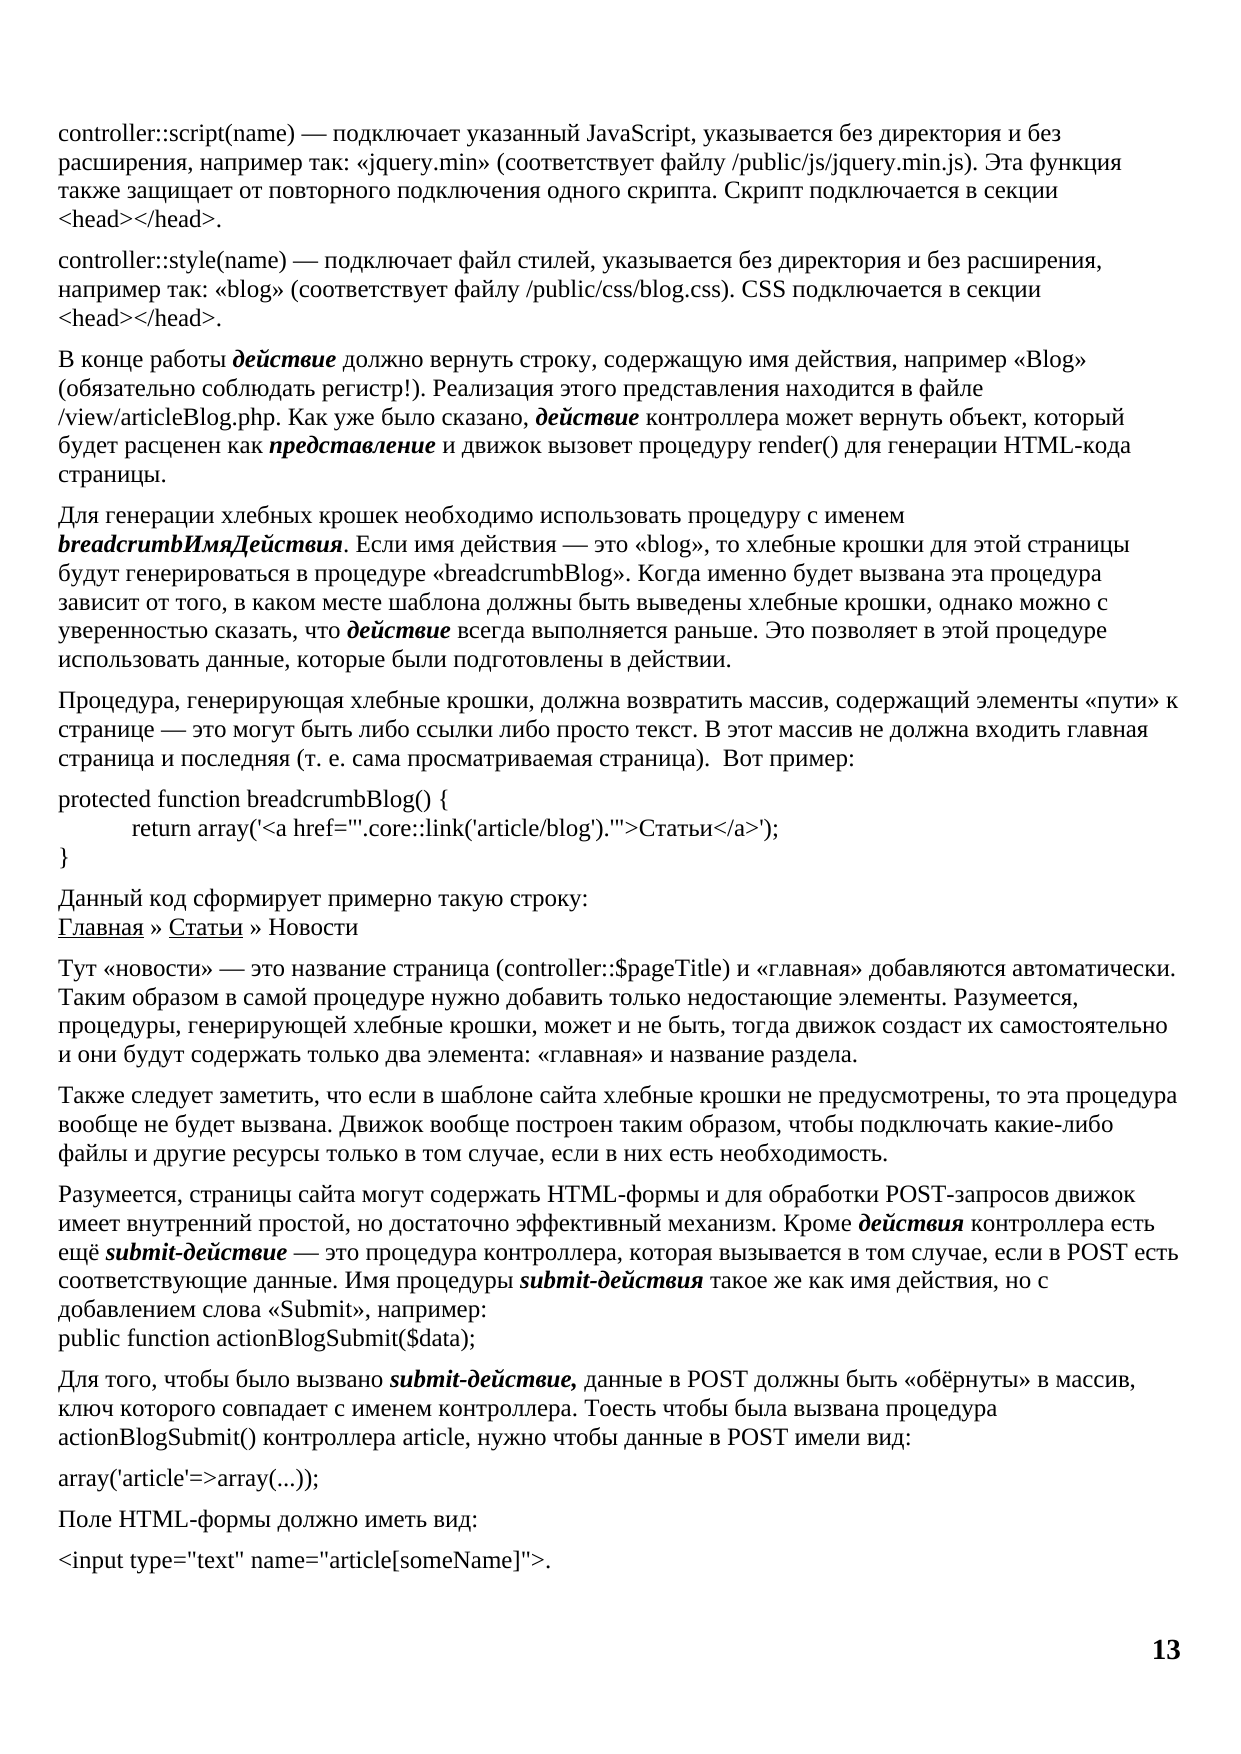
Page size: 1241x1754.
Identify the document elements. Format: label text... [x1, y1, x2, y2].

text Поле HTML-формы должно иметь вид: [58, 1504, 1181, 1533]
text Для генерации хлебных крошек необходимо использовать процедуру с именем breadcrumbИмяДействия. Если имя действия — это «blog», то хлебные крошки для этой страницы будут генерироваться в процедуре «breadcrumbBlog». Когда именно будет вызвана эта процедура зависит от того, в каком месте шаблона должны быть выведены хлебные крошки, однако можно с уверенностью сказать, что действие всегда выполняется раньше. Это позволяет в этой процедуре использовать данные, которые были подготовлены в действии. [58, 501, 1181, 673]
text <input type="text" name="article[someName]">. [58, 1546, 1181, 1574]
text protected function breadcrumbBlog() { return array('<a href="'.core::link('article/blog').'">Статьи</a>'); } [58, 784, 1181, 871]
text В конце работы действие должно вернуть строку, содержащую имя действия, например «Blog» (обязательно соблюдать регистр!). Реализация этого представления находится в файле /view/articleBlog.php. Как уже было сказано, действие контроллера может вернуть объект, который будет расценен как представление и движок вызовет процедуру render() для генерации HTML-кода страницы. [58, 344, 1181, 488]
text controller::script(name) — подключает указанный JavaScript, указывается без директория и без расширения, например так: «jquery.min» (соответствует файлу /public/js/jquery.min.js). Эта функция также защищает от повторного подключения одного скрипта. Скрипт подключается в секции <head></head>. [58, 118, 1181, 233]
text Тут «новости» — это название страница (controller::$pageTitle) и «главная» добавляются автоматически. Таким образом в самой процедуре нужно добавить только недостающие элементы. Разумеется, процедуры, генерирующей хлебные крошки, может и не быть, тогда движок создаст их самостоятельно и они будут содержать только два элемента: «главная» и название раздела. [58, 953, 1181, 1068]
text Процедура, генерирующая хлебные крошки, должна возвратить массив, содержащий элементы «пути» к странице — это могут быть либо ссылки либо просто текст. В этот массив не должна входить главная страница и последняя (т. е. сама просматриваемая страница). Вот пример: [58, 686, 1181, 772]
text Разумеется, страницы сайта могут содержать HTML-формы и для обработки POST-запросов движок имеет внутренний простой, но достаточно эффективный механизм. Кроме действия контроллера есть ещё submit-действие — это процедура контроллера, которая вызывается в том случае, если в POST есть соответствующие данные. Имя процедуры submit-действия такое же как имя действия, но с добавлением слова «Submit», например: public function actionBlogSubmit($data); [58, 1179, 1181, 1352]
text Также следует заметить, что если в шаблоне сайта хлебные крошки не предусмотрены, то эта процедура вообще не будет вызвана. Движок вообще построен таким образом, чтобы подключать какие-либо файлы и другие ресурсы только в том случае, если в них есть необходимость. [58, 1081, 1181, 1167]
text controller::style(name) — подключает файл стилей, указывается без директория и без расширения, например так: «blog» (соответствует файлу /public/css/blog.css). CSS подключается в секции <head></head>. [58, 246, 1181, 332]
text Данный код сформирует примерно такую строку: Главная » Статьи » Новости [58, 883, 1181, 941]
text Для того, чтобы было вызвано submit-действие, данные в POST должны быть «обёрнуты» в массив, ключ которого совпадает с именем контроллера. Тоесть чтобы была вызвана процедура actionBlogSubmit() контроллера article, нужно чтобы данные в POST имели вид: [58, 1364, 1181, 1451]
text array('article'=>array(...)); [58, 1463, 1181, 1492]
